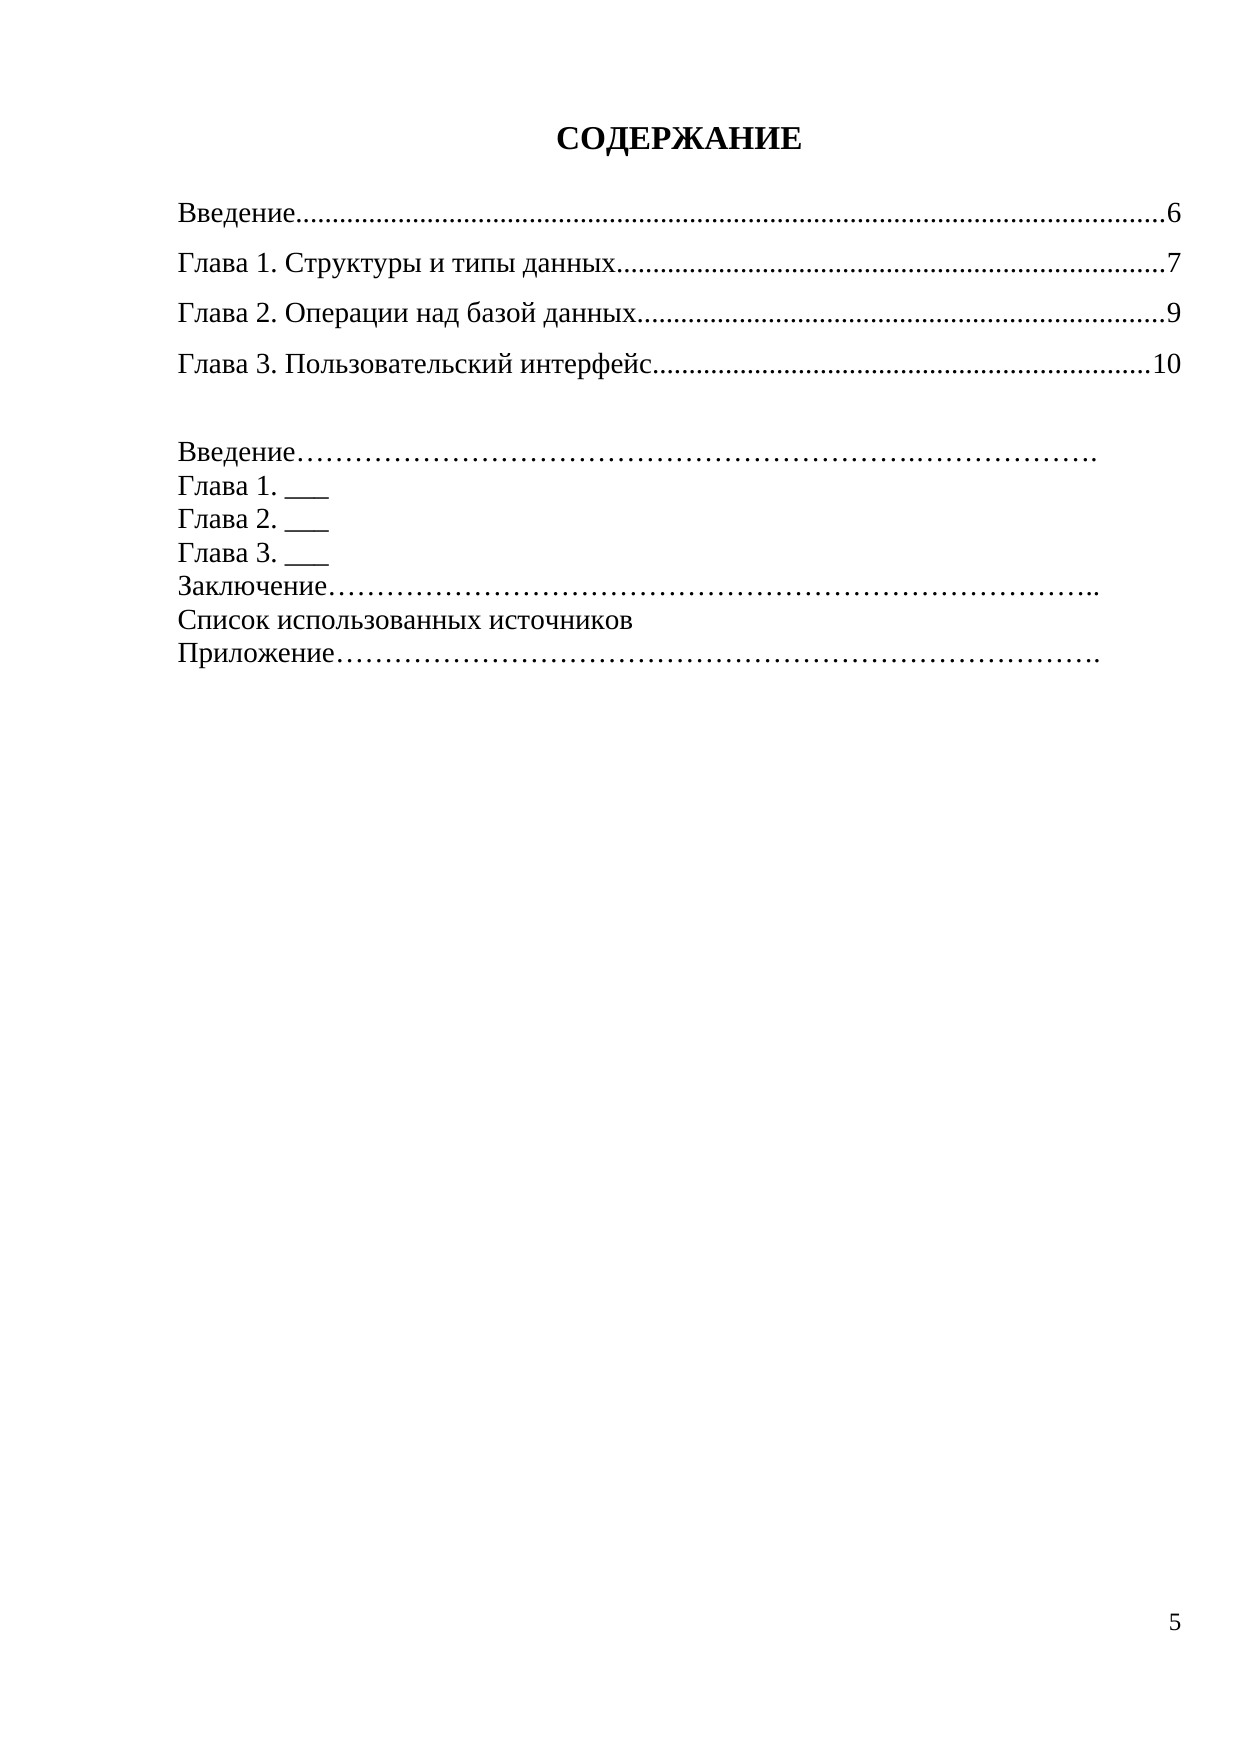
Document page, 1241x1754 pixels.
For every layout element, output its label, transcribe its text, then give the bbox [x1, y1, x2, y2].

table_cell Глава 3. ___ [177, 535, 1104, 568]
text Глава 3. Пользовательский интерфейс 10 [177, 346, 1181, 379]
table_cell [177, 669, 1104, 703]
table_cell [1104, 535, 1182, 568]
table_cell Глава 1. ___ [177, 468, 1104, 501]
table_cell Приложение……………………………………………………………………. [177, 636, 1104, 669]
text Глава 1. Структуры и типы данных 7 [177, 245, 1181, 279]
table_cell [1104, 569, 1182, 602]
table_cell [1104, 669, 1182, 703]
text СОДЕРЖАНИЕ [177, 118, 1181, 156]
text Введение 6 [177, 195, 1181, 228]
table_header [1104, 434, 1182, 468]
table_cell Заключение…………………………………………………………………….. [177, 569, 1104, 602]
table_header Введение……………………………………………………….………………. [177, 434, 1104, 468]
table_cell [1104, 602, 1182, 636]
table_cell [1104, 501, 1182, 535]
text Глава 2. Операции над базой данных. 9 [177, 295, 1181, 329]
table_cell [1104, 636, 1182, 669]
table_cell Список использованных источников [177, 602, 1104, 636]
table_cell [1104, 468, 1182, 501]
table_cell Глава 2. ___ [177, 501, 1104, 535]
